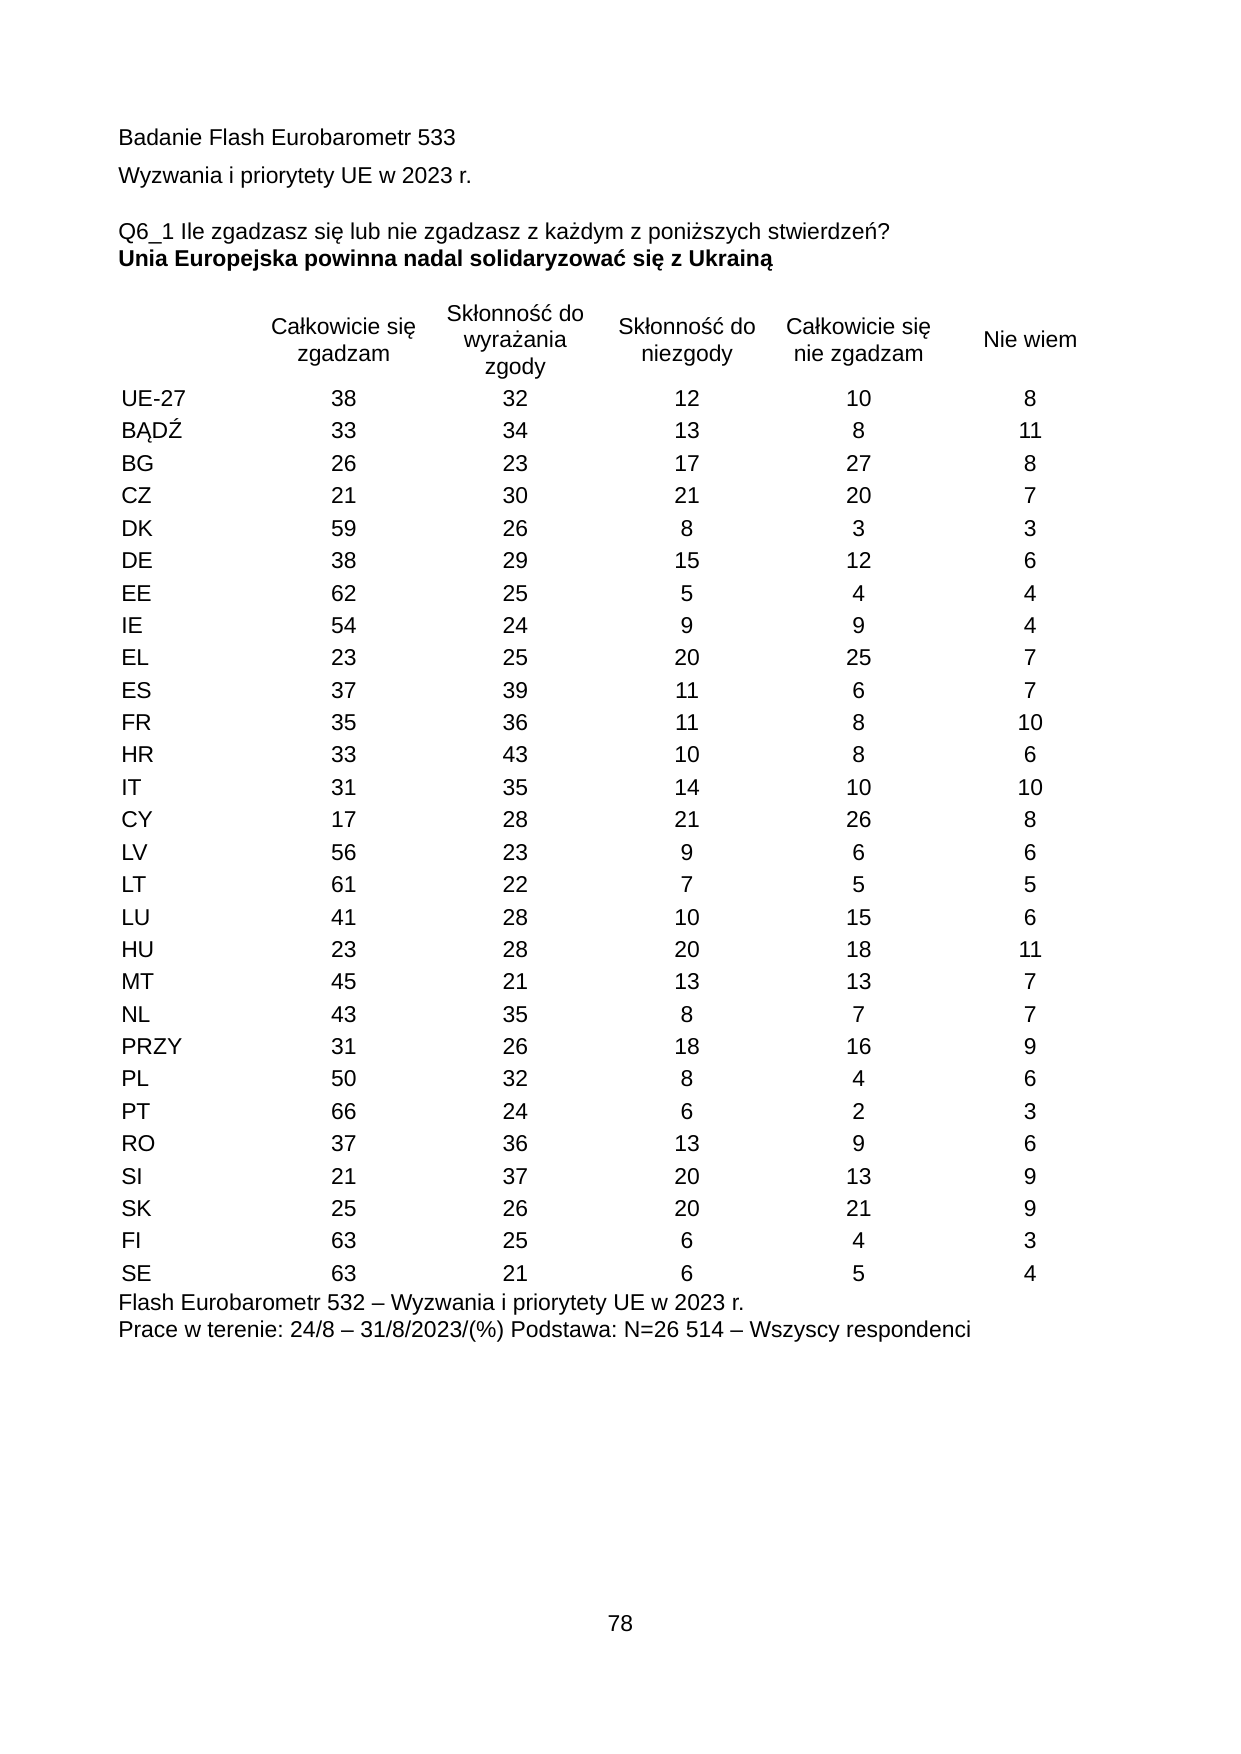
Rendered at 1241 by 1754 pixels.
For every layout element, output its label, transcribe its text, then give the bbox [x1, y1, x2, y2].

table_cell 21 [258, 1160, 429, 1192]
table_cell 4 [773, 576, 944, 609]
table_cell LT [118, 868, 258, 900]
table_cell SK [118, 1192, 258, 1224]
table_cell 24 [429, 1095, 601, 1127]
table_cell 16 [773, 1030, 944, 1062]
table_cell 26 [429, 512, 601, 544]
table_cell 7 [773, 998, 944, 1030]
table_cell 26 [429, 1192, 601, 1224]
table_cell 33 [258, 415, 429, 447]
table_cell 13 [773, 965, 944, 998]
table_header Skłonność do niezgody [601, 297, 773, 382]
table_cell 4 [773, 1063, 944, 1095]
table_header [118, 297, 258, 382]
table_cell SE [118, 1257, 258, 1289]
table_cell 9 [944, 1030, 1116, 1062]
table_cell 11 [601, 706, 773, 738]
table_cell 13 [601, 965, 773, 998]
table_cell 25 [429, 1224, 601, 1257]
table_cell 24 [429, 609, 601, 641]
table_cell 6 [944, 1063, 1116, 1095]
table_cell 12 [773, 544, 944, 576]
table_cell 8 [944, 447, 1116, 479]
table_cell CZ [118, 479, 258, 512]
table_cell 28 [429, 900, 601, 933]
table_cell 63 [258, 1257, 429, 1289]
table_cell 9 [944, 1160, 1116, 1192]
table_cell 6 [601, 1224, 773, 1257]
table_cell PL [118, 1063, 258, 1095]
table_cell 8 [773, 706, 944, 738]
table_cell 7 [944, 479, 1116, 512]
table_cell 61 [258, 868, 429, 900]
table_cell 10 [773, 382, 944, 414]
table_cell 20 [601, 1192, 773, 1224]
table_cell 8 [773, 739, 944, 771]
table_cell 43 [258, 998, 429, 1030]
table_cell 5 [944, 868, 1116, 900]
table_cell 32 [429, 382, 601, 414]
table_cell 8 [601, 1063, 773, 1095]
table_cell 8 [601, 512, 773, 544]
table_cell CY [118, 803, 258, 836]
table_cell 3 [944, 1095, 1116, 1127]
table_cell 8 [773, 415, 944, 447]
table_cell 10 [601, 739, 773, 771]
table_cell 26 [258, 447, 429, 479]
table_cell 10 [773, 771, 944, 803]
table_header Skłonność do wyrażania zgody [429, 297, 601, 382]
table_cell 34 [429, 415, 601, 447]
table_cell 4 [773, 1224, 944, 1257]
table_cell 31 [258, 1030, 429, 1062]
table_cell 38 [258, 382, 429, 414]
table_cell 21 [601, 803, 773, 836]
table_cell 28 [429, 803, 601, 836]
table_cell 7 [944, 641, 1116, 674]
text Flash Eurobarometr 532 – Wyzwania i priorytety UE w 2023 r. [118, 1289, 1122, 1316]
table_cell 59 [258, 512, 429, 544]
table_cell 2 [773, 1095, 944, 1127]
table_cell 13 [601, 415, 773, 447]
table_cell IT [118, 771, 258, 803]
table_cell FR [118, 706, 258, 738]
table_cell 38 [258, 544, 429, 576]
table_cell 18 [601, 1030, 773, 1062]
table_cell LV [118, 836, 258, 868]
table_cell 11 [601, 674, 773, 706]
table_cell 18 [773, 933, 944, 965]
table_cell 32 [429, 1063, 601, 1095]
table_cell 62 [258, 576, 429, 609]
table_cell 9 [601, 836, 773, 868]
table_cell 25 [429, 641, 601, 674]
table_cell 43 [429, 739, 601, 771]
table_cell 9 [601, 609, 773, 641]
table_cell 25 [258, 1192, 429, 1224]
table_cell PT [118, 1095, 258, 1127]
table_cell PRZY [118, 1030, 258, 1062]
table_cell 14 [601, 771, 773, 803]
table_cell 17 [258, 803, 429, 836]
table_cell 25 [429, 576, 601, 609]
table_cell 5 [773, 868, 944, 900]
table_cell 15 [773, 900, 944, 933]
table_cell 3 [773, 512, 944, 544]
table_cell 9 [944, 1192, 1116, 1224]
table_cell 7 [944, 674, 1116, 706]
table_cell ES [118, 674, 258, 706]
table_cell 21 [429, 1257, 601, 1289]
table_cell 6 [601, 1257, 773, 1289]
table_cell SI [118, 1160, 258, 1192]
table_header Całkowicie się nie zgadzam [773, 297, 944, 382]
table_cell 37 [429, 1160, 601, 1192]
table_cell 22 [429, 868, 601, 900]
table_cell 17 [601, 447, 773, 479]
table_cell 39 [429, 674, 601, 706]
table_cell 23 [429, 836, 601, 868]
table_cell 20 [601, 933, 773, 965]
table_cell 21 [773, 1192, 944, 1224]
table_cell 7 [944, 998, 1116, 1030]
table_cell 6 [944, 1127, 1116, 1159]
table_cell 41 [258, 900, 429, 933]
table_cell 23 [258, 933, 429, 965]
table_cell 27 [773, 447, 944, 479]
table_cell 21 [258, 479, 429, 512]
table_cell UE-27 [118, 382, 258, 414]
table_cell 21 [601, 479, 773, 512]
table_cell 36 [429, 1127, 601, 1159]
text Q6_1 Ile zgadzasz się lub nie zgadzasz z każdym z poniższych stwierdzeń? [118, 218, 1122, 244]
table_cell 10 [944, 771, 1116, 803]
table_cell 26 [773, 803, 944, 836]
table_cell 4 [944, 609, 1116, 641]
table_cell 12 [601, 382, 773, 414]
table_cell 35 [429, 998, 601, 1030]
table_cell FI [118, 1224, 258, 1257]
table_cell 8 [601, 998, 773, 1030]
table_cell 31 [258, 771, 429, 803]
table_cell 33 [258, 739, 429, 771]
table_cell 4 [944, 1257, 1116, 1289]
table_cell 56 [258, 836, 429, 868]
table_cell 54 [258, 609, 429, 641]
table_cell 11 [944, 933, 1116, 965]
table_cell 5 [773, 1257, 944, 1289]
table_cell EL [118, 641, 258, 674]
table_cell 9 [773, 609, 944, 641]
table_cell RO [118, 1127, 258, 1159]
table_cell 50 [258, 1063, 429, 1095]
table_cell 3 [944, 1224, 1116, 1257]
table_cell 37 [258, 674, 429, 706]
table_cell 8 [944, 803, 1116, 836]
table_cell 6 [944, 836, 1116, 868]
table_cell 3 [944, 512, 1116, 544]
table_cell 35 [429, 771, 601, 803]
table_cell 11 [944, 415, 1116, 447]
table_cell 9 [773, 1127, 944, 1159]
table_cell 8 [944, 382, 1116, 414]
table_cell 36 [429, 706, 601, 738]
table_cell BĄDŹ [118, 415, 258, 447]
table_cell HR [118, 739, 258, 771]
table_cell 6 [601, 1095, 773, 1127]
table_cell 20 [601, 1160, 773, 1192]
table_cell 28 [429, 933, 601, 965]
table_cell 5 [601, 576, 773, 609]
text Unia Europejska powinna nadal solidaryzować się z Ukrainą [118, 244, 1122, 271]
table_cell 25 [773, 641, 944, 674]
table_cell LU [118, 900, 258, 933]
table_cell 7 [601, 868, 773, 900]
table_cell 23 [258, 641, 429, 674]
table_cell 20 [601, 641, 773, 674]
table_cell 13 [601, 1127, 773, 1159]
table_header Nie wiem [944, 297, 1116, 382]
table_cell 23 [429, 447, 601, 479]
table_cell 66 [258, 1095, 429, 1127]
table_cell 30 [429, 479, 601, 512]
table_cell NL [118, 998, 258, 1030]
table_cell 6 [944, 900, 1116, 933]
table_cell DK [118, 512, 258, 544]
table_cell BG [118, 447, 258, 479]
table_cell 6 [773, 836, 944, 868]
table_cell 7 [944, 965, 1116, 998]
table_cell 35 [258, 706, 429, 738]
table_header Całkowicie się zgadzam [258, 297, 429, 382]
table_cell 37 [258, 1127, 429, 1159]
table_cell 63 [258, 1224, 429, 1257]
table_cell MT [118, 965, 258, 998]
table_cell 6 [944, 544, 1116, 576]
table_cell 6 [944, 739, 1116, 771]
table_cell 20 [773, 479, 944, 512]
table_cell 10 [601, 900, 773, 933]
table_cell 13 [773, 1160, 944, 1192]
table_cell 4 [944, 576, 1116, 609]
table_cell DE [118, 544, 258, 576]
table_cell 29 [429, 544, 601, 576]
table_cell EE [118, 576, 258, 609]
table_cell 15 [601, 544, 773, 576]
table_cell HU [118, 933, 258, 965]
table_cell 26 [429, 1030, 601, 1062]
table_cell 21 [429, 965, 601, 998]
table_cell IE [118, 609, 258, 641]
table_cell 10 [944, 706, 1116, 738]
table_cell 45 [258, 965, 429, 998]
text Prace w terenie: 24/8 – 31/8/2023/(%) Podstawa: N=26 514 – Wszyscy respondenci [118, 1316, 1122, 1342]
table_cell 6 [773, 674, 944, 706]
